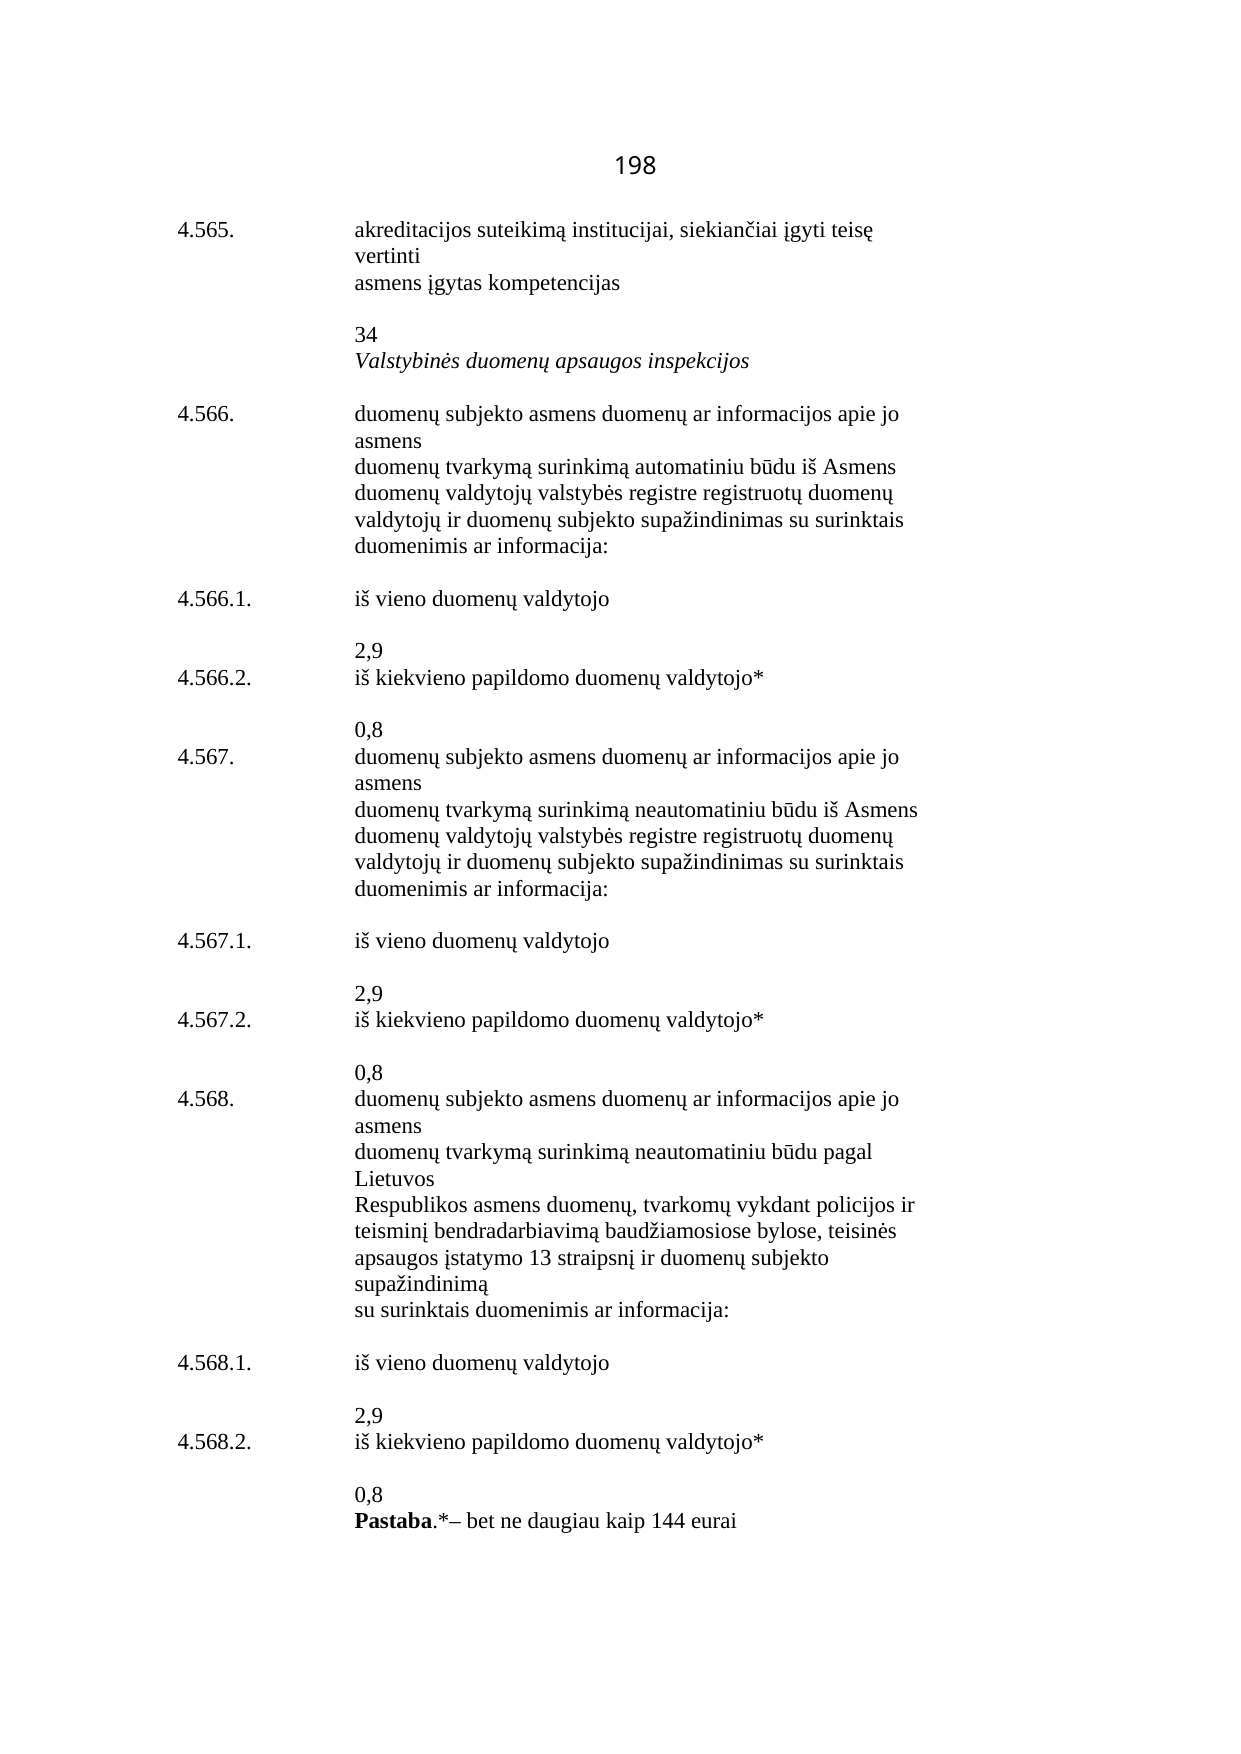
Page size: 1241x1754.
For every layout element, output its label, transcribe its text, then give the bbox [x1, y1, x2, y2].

text duomenų tvarkymą surinkimą neautomatiniu būdu pagal Lietuvos [354, 1138, 945, 1191]
text 4.568.1. iš vieno duomenų valdytojo 2,9 [177, 1349, 945, 1428]
text valdytojų ir duomenų subjekto supažindinimas su surinktais [354, 848, 945, 875]
text valdytojų ir duomenų subjekto supažindinimas su surinktais [354, 506, 945, 532]
text 4.565. akreditacijos suteikimą institucijai, siekiančiai įgyti teisę vertinti [177, 216, 945, 268]
text duomenų valdytojų valstybės registre registruotų duomenų [354, 479, 945, 506]
text 4.567.1. iš vieno duomenų valdytojo 2,9 [177, 927, 945, 1006]
text 4.568.2. iš kiekvieno papildomo duomenų valdytojo* 0,8 [177, 1428, 945, 1507]
text duomenų tvarkymą surinkimą automatiniu būdu iš Asmens [354, 453, 945, 479]
text Pastaba.*– bet ne daugiau kaip 144 eurai [354, 1507, 945, 1560]
text duomenų tvarkymą surinkimą neautomatiniu būdu iš Asmens [354, 796, 945, 822]
text duomenimis ar informacija: [354, 875, 945, 927]
text Respublikos asmens duomenų, tvarkomų vykdant policijos ir [354, 1191, 945, 1217]
text 4.566.1. iš vieno duomenų valdytojo 2,9 [177, 585, 945, 664]
text 4.566.2. iš kiekvieno papildomo duomenų valdytojo* 0,8 [177, 664, 945, 743]
text 4.567. duomenų subjekto asmens duomenų ar informacijos apie jo asmens [177, 743, 945, 796]
text apsaugos įstatymo 13 straipsnį ir duomenų subjekto supažindinimą [354, 1244, 945, 1296]
text 4.568. duomenų subjekto asmens duomenų ar informacijos apie jo asmens [177, 1086, 945, 1138]
text 4.567.2. iš kiekvieno papildomo duomenų valdytojo* 0,8 [177, 1006, 945, 1086]
text su surinktais duomenimis ar informacija: [354, 1296, 945, 1349]
text duomenimis ar informacija: [354, 532, 945, 585]
text Valstybinės duomenų apsaugos inspekcijos [354, 348, 945, 400]
text asmens įgytas kompetencijas 34 [354, 268, 945, 348]
text duomenų valdytojų valstybės registre registruotų duomenų [354, 822, 945, 848]
text 4.566. duomenų subjekto asmens duomenų ar informacijos apie jo asmens [177, 400, 945, 453]
text teisminį bendradarbiavimą baudžiamosiose bylose, teisinės [354, 1217, 945, 1244]
